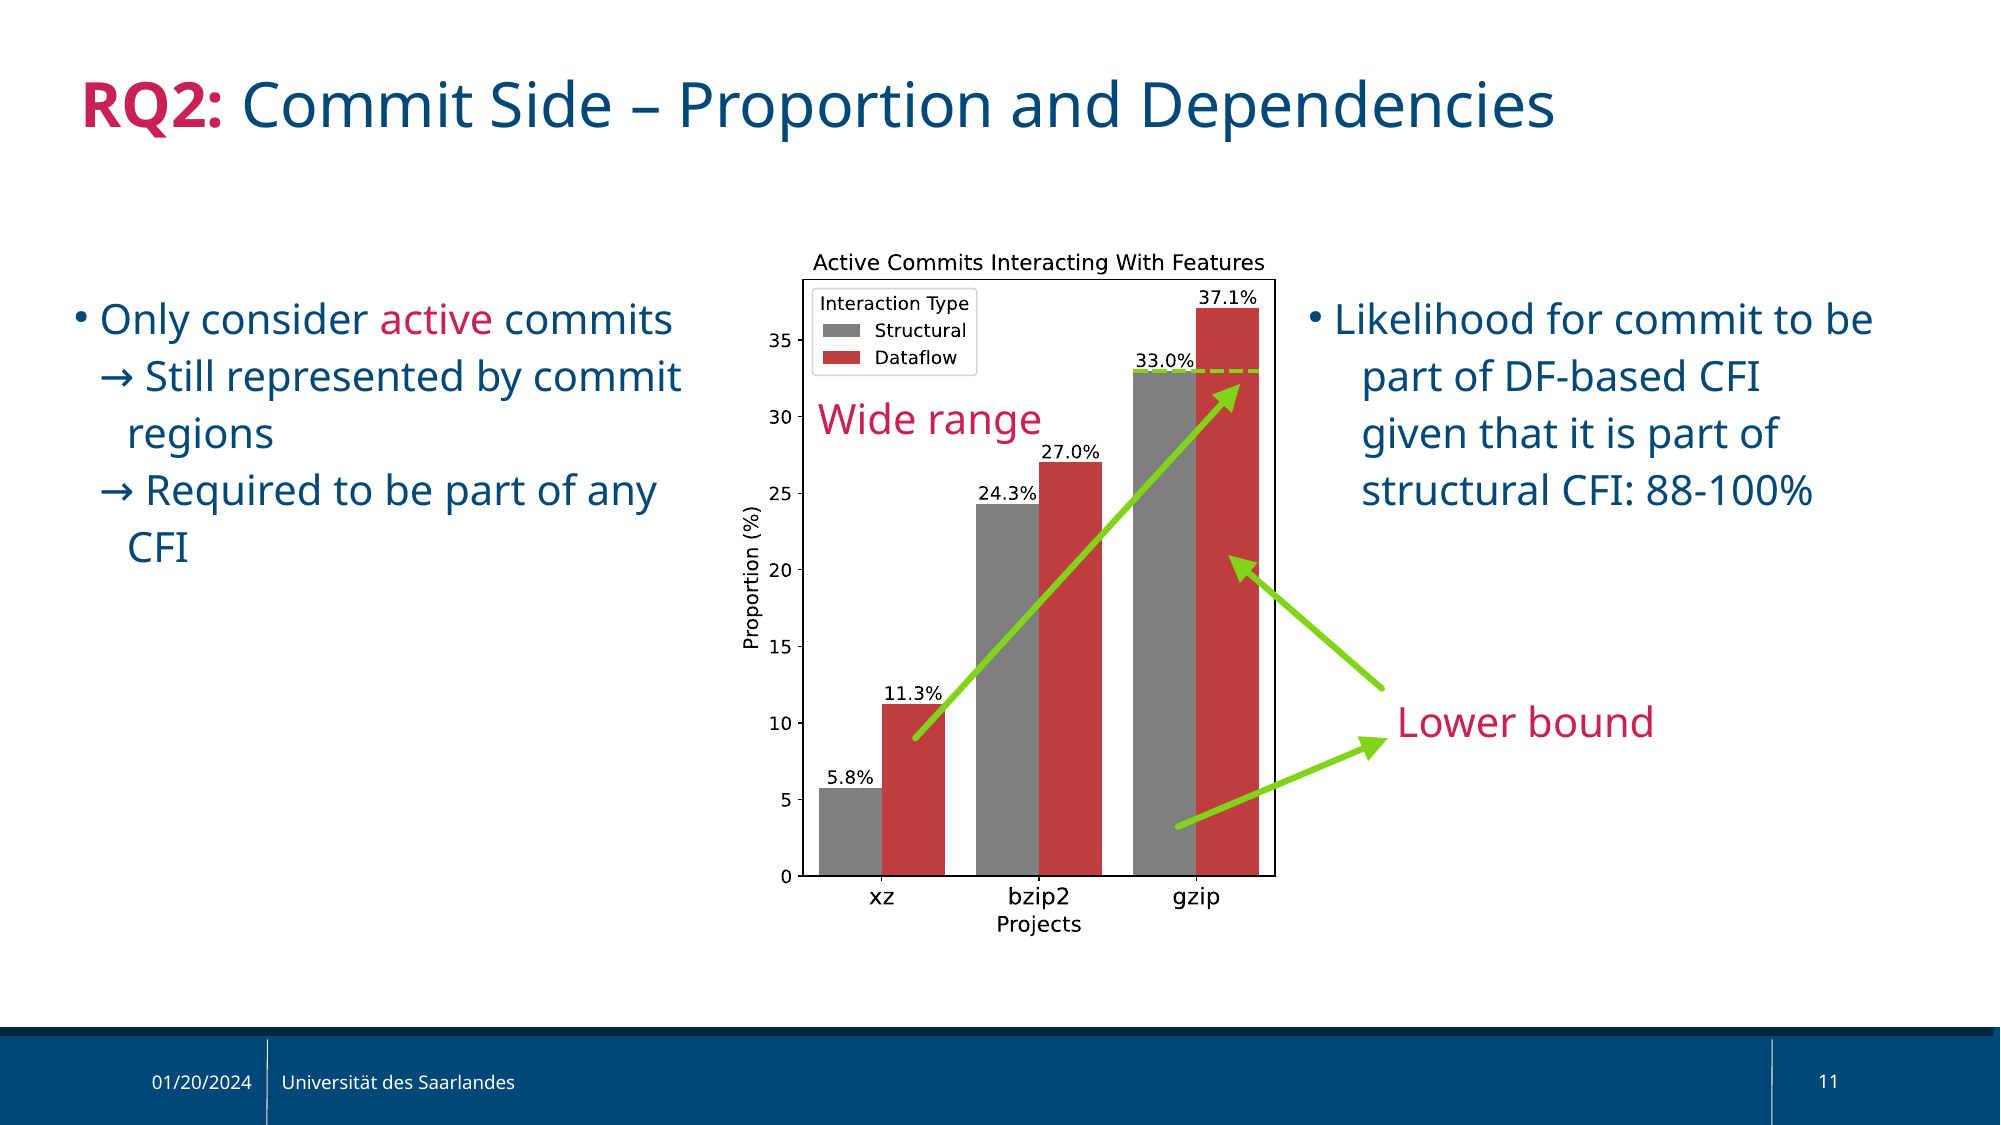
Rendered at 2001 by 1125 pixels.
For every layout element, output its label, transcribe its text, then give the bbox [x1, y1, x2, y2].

text_box Universität des Saarlandes [266, 1052, 1741, 1113]
text_box 01/20/2024 [65, 1053, 266, 1113]
text_box Only consider active commits → Still represented by commit regions → Required to be part of any CFI [59, 282, 739, 589]
text_box Lower bound [1381, 685, 1713, 798]
text_box Wide range [803, 382, 1134, 495]
picture [731, 224, 1293, 948]
text_box Likelihood for commit to be part of DF-based CFI given that it is part of structural CFI: 88-100% [1293, 282, 1890, 502]
list RQ2: Commit Side – Proportion and Dependencies [65, 57, 1801, 170]
text_box [1803, 1052, 2000, 1113]
